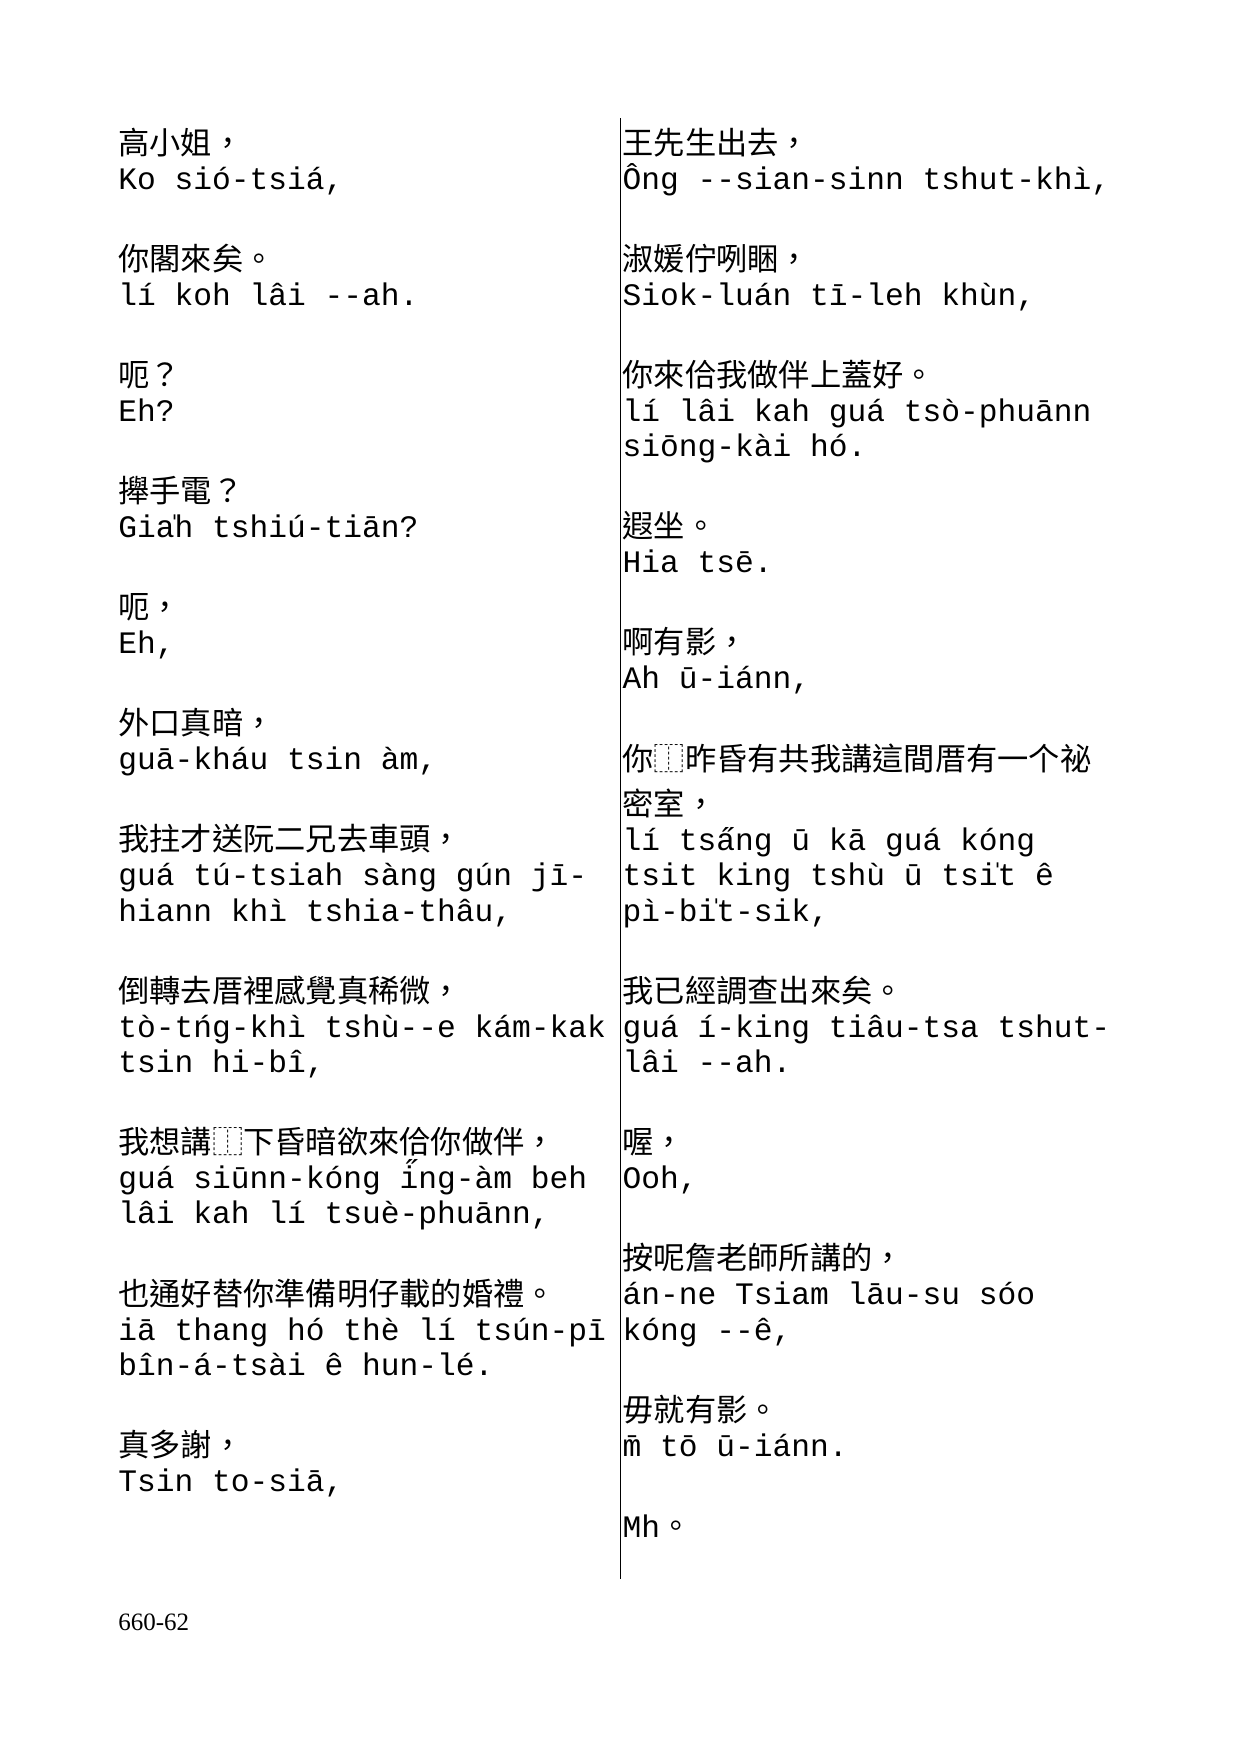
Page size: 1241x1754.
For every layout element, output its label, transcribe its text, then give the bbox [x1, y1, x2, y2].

text Hia tsē. [622, 547, 1122, 582]
text Tsin to-siā, [118, 1465, 618, 1501]
text iā thang hó thè lí tsún-pī bîn-á-tsài ê hun-lé. [118, 1314, 618, 1385]
text Eh, [118, 627, 618, 663]
text 我想講⿰下昏暗欲來佮你做伴， [118, 1117, 618, 1162]
text 你來佮我做伴上蓋好。 [622, 350, 1122, 395]
text Ko sió-tsiá, [118, 163, 618, 199]
text 也通好替你準備明仔載的婚禮。 [118, 1269, 618, 1314]
text guá tú-tsiah sàng gún jī-hiann khì tshia-thâu, [118, 859, 618, 930]
text Ông --sian-sinn tshut-khì, [622, 163, 1122, 199]
text Siok-luán tī-leh khùn, [622, 279, 1122, 315]
text 我拄才送阮二兄去車頭， [118, 814, 618, 859]
text lí lâi kah guá tsò-phuānn siōng-kài hó. [622, 395, 1122, 466]
text 倒轉去厝裡感覺真稀微， [118, 966, 618, 1011]
text 遐坐。 [622, 502, 1122, 547]
text Ah ū-iánn, [622, 663, 1122, 698]
text 呃？ [118, 350, 618, 395]
text 毋就有影。 [622, 1385, 1122, 1430]
text 淑媛佇咧睏， [622, 234, 1122, 279]
text 我已經調查出來矣。 [622, 966, 1122, 1011]
text Mh。 [622, 1501, 1122, 1546]
text guá í-king tiâu-tsa tshut-lâi --ah. [622, 1011, 1122, 1082]
text 啊有影， [622, 618, 1122, 663]
text 喔， [622, 1117, 1122, 1162]
text 王先生出去， [622, 118, 1122, 163]
text án-ne Tsiam lāu-su sóo kóng --ê, [622, 1278, 1122, 1349]
text guá siūnn-kóng i̋ng-àm beh lâi kah lí tsuè-phuānn, [118, 1162, 618, 1233]
text 按呢詹老師所講的， [622, 1233, 1122, 1278]
text m̄ tō ū-iánn. [622, 1430, 1122, 1465]
text 你閣來矣。 [118, 234, 618, 279]
text 真多謝， [118, 1420, 618, 1465]
text 你⿰昨昏有共我講這間厝有一个祕密室， [622, 734, 1122, 824]
text lí tsa̋ng ū kā guá kóng tsit king tshù ū tsi̍t ê pì-bi̍t-sik, [622, 824, 1122, 930]
text 攑手電？ [118, 466, 618, 511]
text tò-tńg-khì tshù--e kám-kak tsin hi-bî, [118, 1011, 618, 1082]
text Ooh, [622, 1162, 1122, 1198]
text 高小姐， [118, 118, 618, 163]
text Eh? [118, 395, 618, 431]
text 呃， [118, 582, 618, 627]
text guā-kháu tsin àm, [118, 743, 618, 779]
text lí koh lâi --ah. [118, 279, 618, 315]
text 外口真暗， [118, 698, 618, 743]
text Gia̍h tshiú-tiān? [118, 511, 618, 547]
